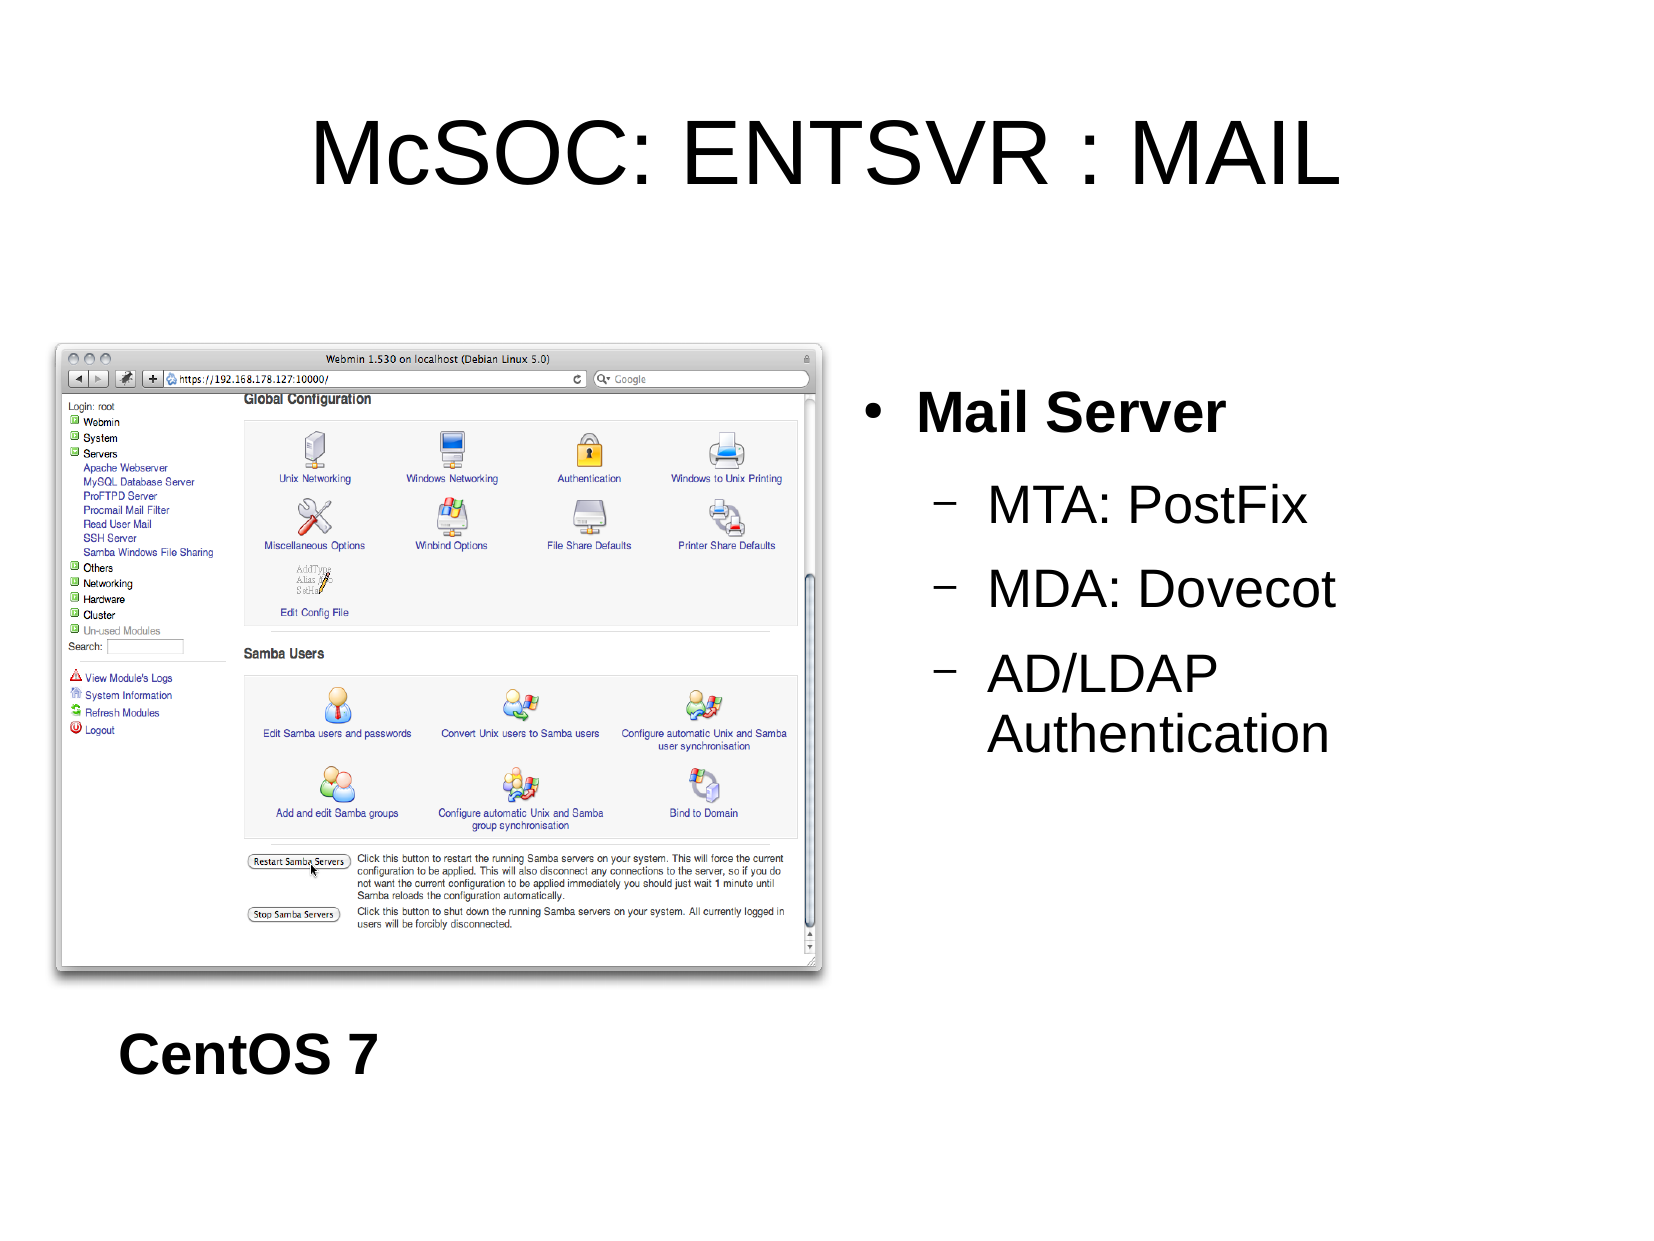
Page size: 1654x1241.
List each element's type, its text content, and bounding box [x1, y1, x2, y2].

list Mail Server MTA: PostFix MDA: Dovecot AD/LDAP Authentication [845, 290, 1572, 1010]
text_box CentOS 7 [103, 1014, 396, 1096]
title McSOC: ENTSVR : MAIL [82, 49, 1571, 257]
picture [45, 342, 832, 991]
